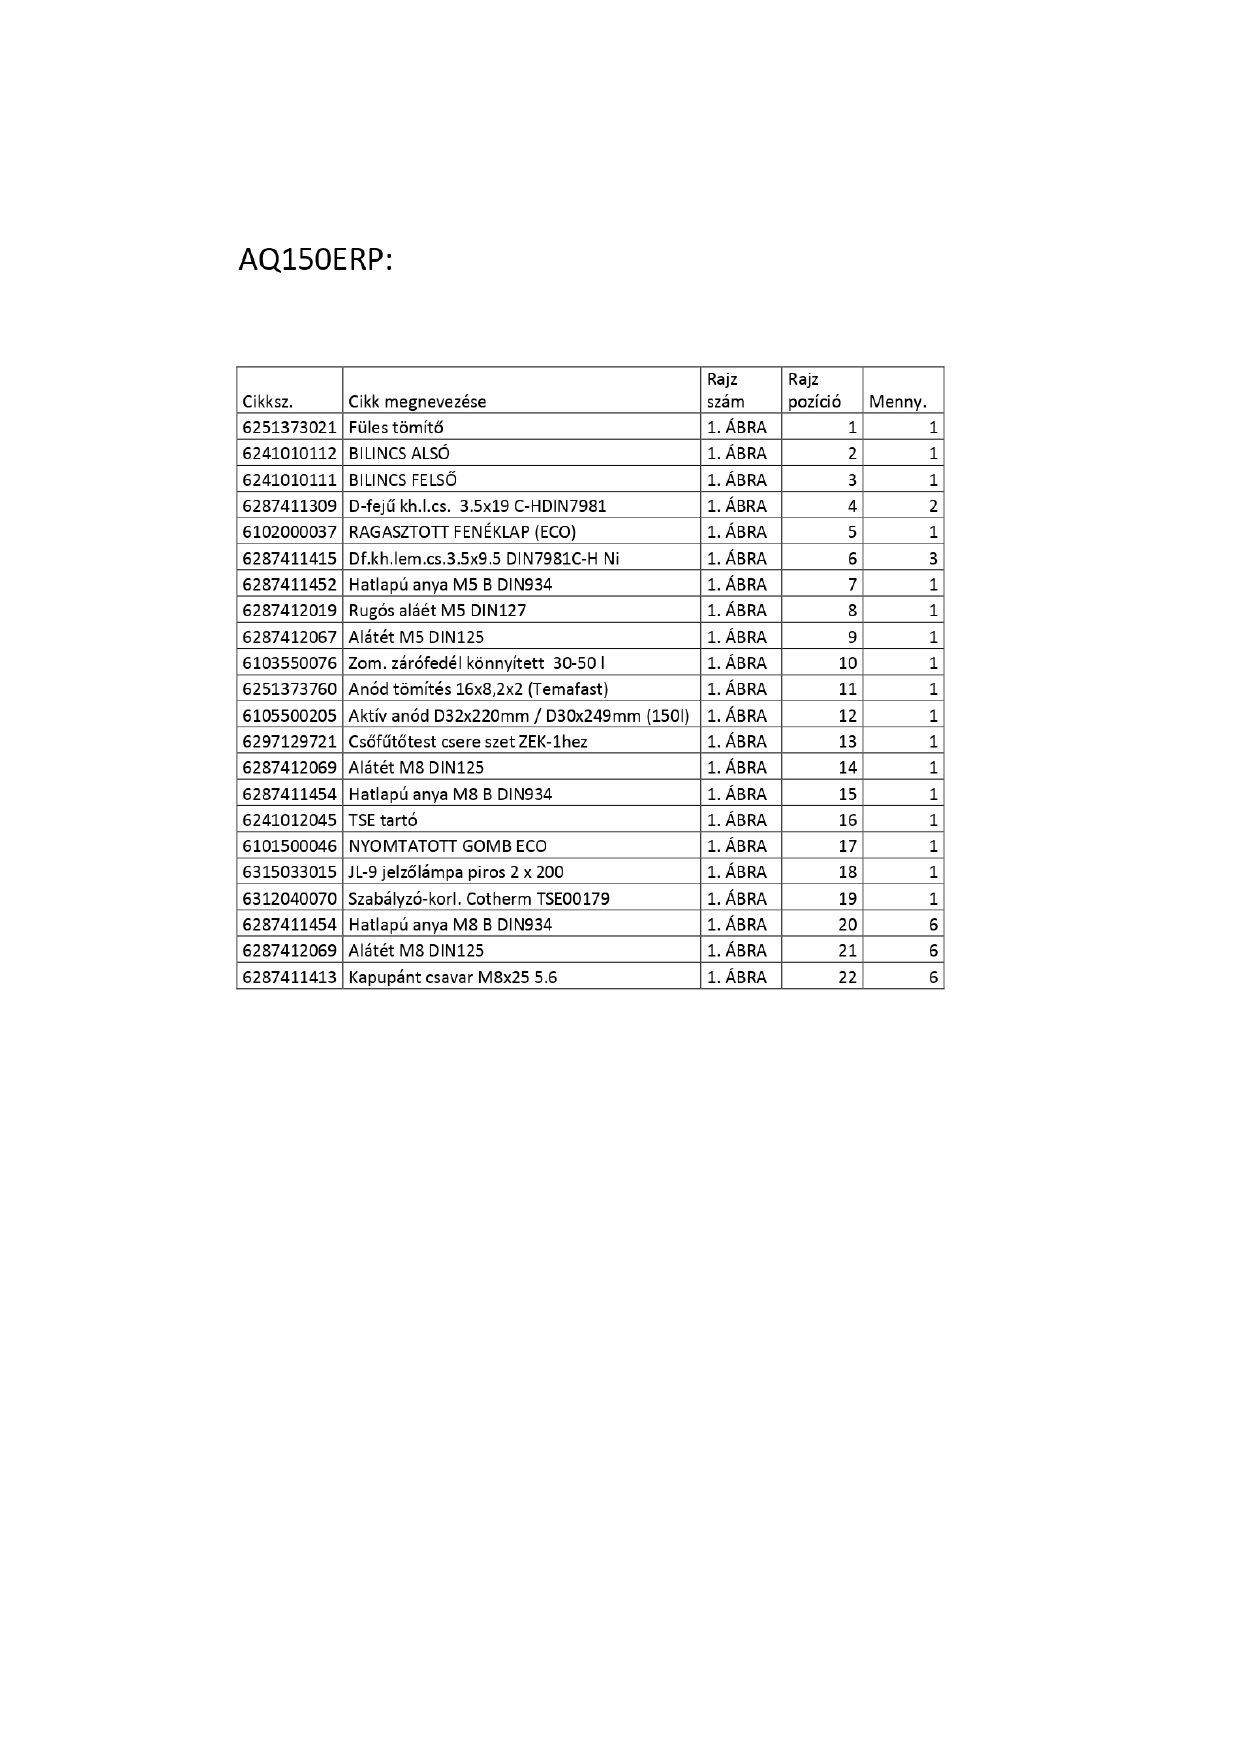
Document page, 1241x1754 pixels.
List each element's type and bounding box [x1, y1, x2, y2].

picture [118, 118, 1123, 1539]
